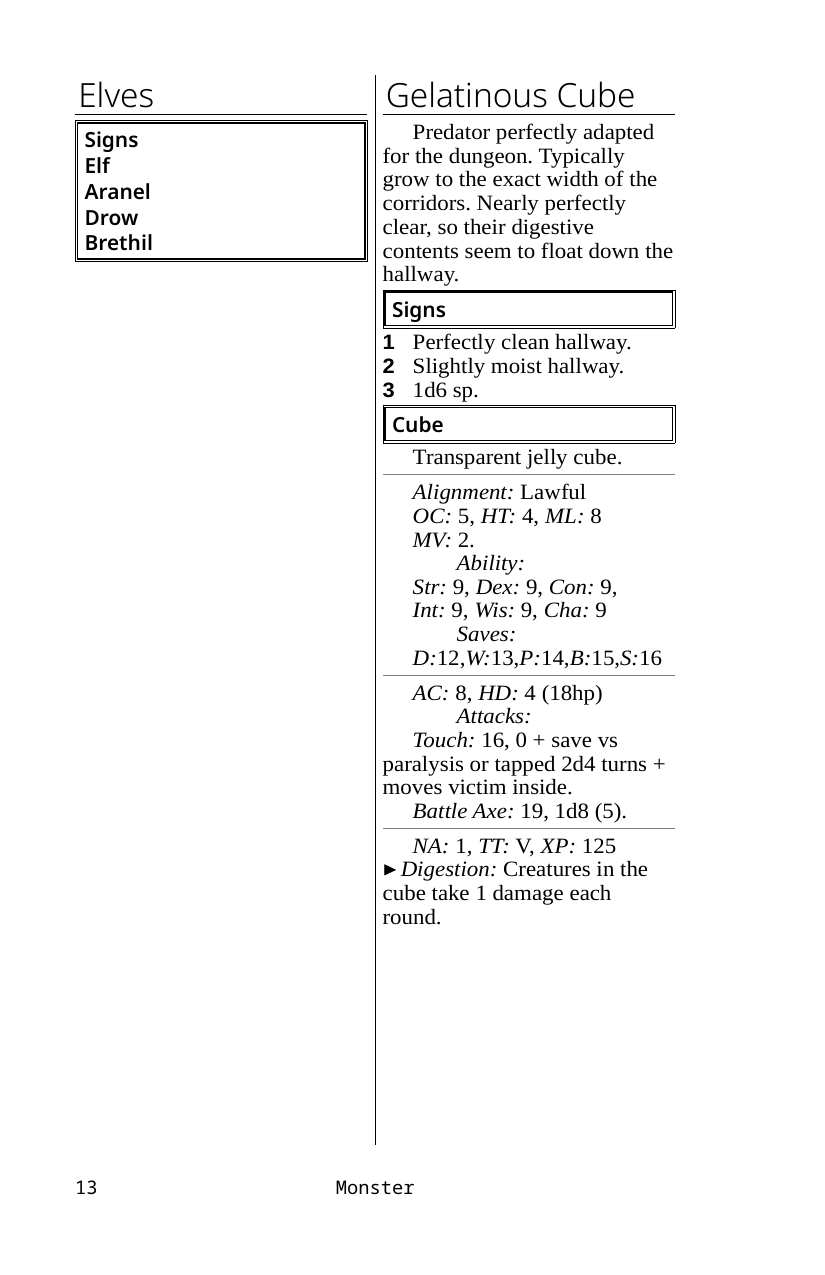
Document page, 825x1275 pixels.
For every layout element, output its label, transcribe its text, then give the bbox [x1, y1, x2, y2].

list Perfectly clean hallway. [382, 331, 675, 354]
text Predator perfectly adapted for the dungeon. Typically grow to the exact width of the corridors. Nearly perfectly clear, so their digestive contents seem to float down the hallway. [382, 120, 675, 287]
text AC: 8, HD: 4 (18hp) [382, 681, 675, 705]
text Str: 9, Dex: 9, Con: 9, [382, 575, 675, 599]
list Digestion: Creatures in the cube take 1 damage each round. [382, 858, 675, 929]
list Slightly moist hallway. [382, 354, 675, 378]
subtitle brethil [78, 223, 364, 258]
text Battle Axe: 19, 1d8 (5). [382, 799, 675, 823]
text Attacks: [382, 705, 675, 728]
subtitle Signs [78, 124, 364, 146]
subtitle Elf [78, 146, 364, 172]
subtitle Drow [78, 198, 364, 223]
text Transparent jelly cube. [382, 446, 675, 470]
text Alignment: Lawful [382, 481, 675, 504]
text Ability: [382, 552, 675, 575]
text NA: 1, TT: V, XP: 125 [382, 834, 675, 858]
subtitle Cube [386, 408, 672, 440]
list 1d6 sp. [382, 378, 675, 402]
subtitle Aranel [78, 172, 364, 198]
subtitle Elves [75, 75, 367, 114]
subtitle Gelatinous Cube [382, 75, 675, 114]
text OC: 5, HT: 4, ML: 8 [382, 504, 675, 528]
text MV: 2. [382, 528, 675, 552]
subtitle Signs [386, 293, 672, 325]
text Int: 9, Wis: 9, Cha: 9 [382, 599, 675, 623]
text D:12,W:13,P:14,B:15,S:16 [382, 646, 675, 670]
text Saves: [382, 623, 675, 646]
text Touch: 16, 0 + save vs paralysis or tapped 2d4 turns + moves victim inside. [382, 728, 675, 799]
